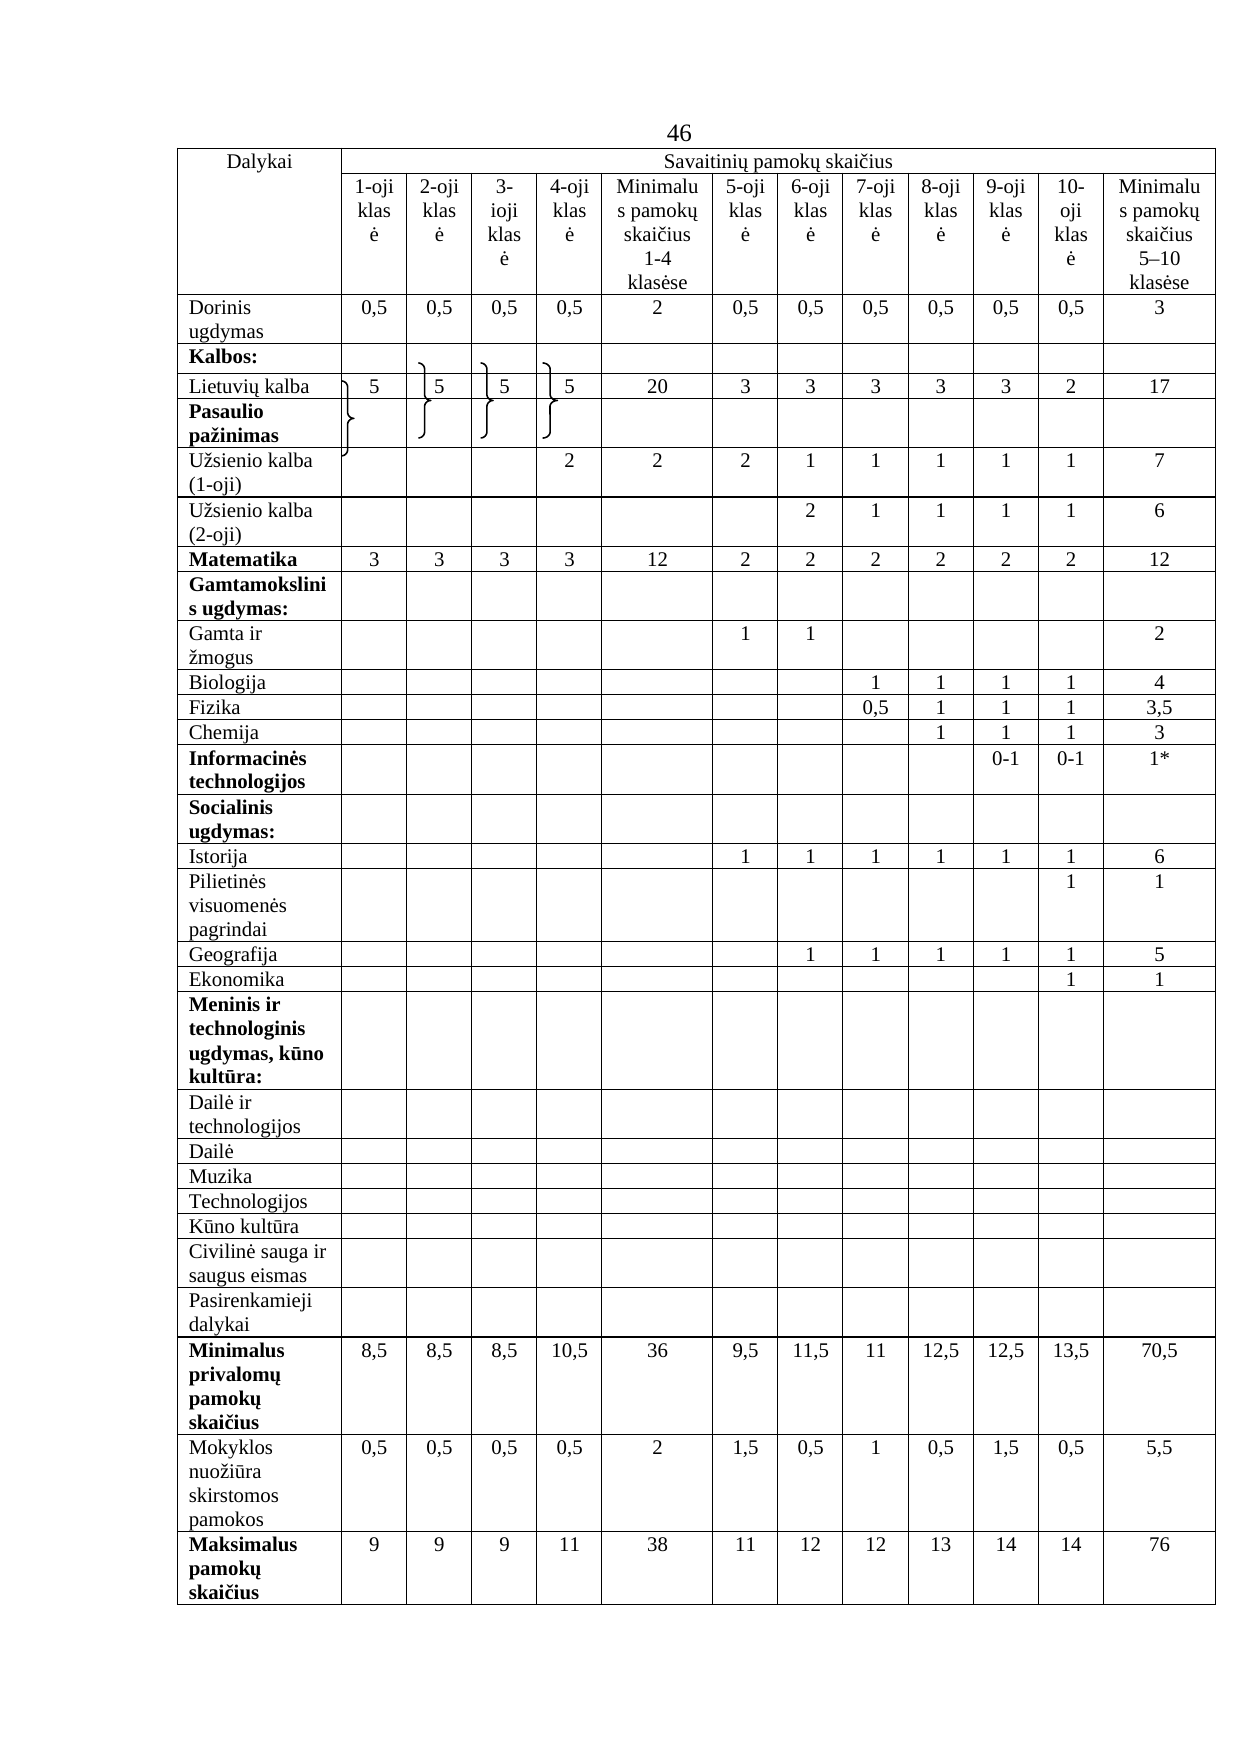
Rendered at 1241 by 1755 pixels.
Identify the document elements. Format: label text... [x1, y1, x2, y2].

table_cell 1 [1039, 869, 1103, 941]
table_cell 6 [1104, 844, 1215, 868]
table_cell [974, 1189, 1038, 1213]
table_cell 70,5 [1104, 1338, 1215, 1434]
table_cell 5 [426, 374, 471, 398]
table_cell [1039, 1189, 1103, 1213]
table_cell [407, 720, 471, 744]
table_cell [342, 795, 406, 843]
table_cell [537, 795, 601, 843]
table_cell [713, 745, 777, 793]
table_cell 1 [1039, 967, 1103, 991]
table_cell [778, 695, 842, 719]
table_cell [843, 1214, 908, 1238]
table_cell [342, 942, 406, 966]
table_cell [713, 869, 777, 941]
table_cell 5-oji klasė [713, 174, 777, 294]
table_cell [1104, 572, 1215, 620]
table_cell 2 [1104, 621, 1215, 669]
table_cell [974, 869, 1038, 941]
table_cell 2 [602, 448, 712, 496]
table_cell [909, 992, 973, 1088]
table_cell [342, 695, 406, 719]
table_cell 12,5 [974, 1338, 1038, 1434]
table_cell 9 [472, 1532, 536, 1604]
table_cell [407, 572, 471, 620]
table_cell [713, 967, 777, 991]
table_cell 2 [713, 448, 777, 496]
table_cell [1039, 795, 1103, 843]
table_cell 12 [843, 1532, 908, 1604]
table_cell 3-ioji klasė [472, 174, 536, 294]
table_cell 2 [974, 547, 1038, 571]
table_cell 12,5 [909, 1338, 973, 1434]
table_cell [974, 1090, 1038, 1138]
table_cell Minimalus pamokų skaičius 1-4 klasėse [602, 174, 712, 294]
table_cell 1 [1039, 720, 1103, 744]
table_cell [974, 1239, 1038, 1287]
table_cell 0,5 [778, 295, 842, 343]
table_cell [778, 1239, 842, 1287]
table_cell [407, 869, 471, 941]
table_cell [974, 1288, 1038, 1336]
table_cell [713, 1288, 777, 1336]
table_cell [713, 992, 777, 1088]
table_cell [537, 695, 601, 719]
table_cell 1 [843, 1435, 908, 1531]
table_cell [472, 720, 536, 744]
table_cell [974, 967, 1038, 991]
table_cell 1 [1039, 670, 1103, 694]
table_cell 0,5 [909, 295, 973, 343]
table_cell [537, 344, 601, 373]
table_cell Dorinis ugdymas [178, 295, 341, 343]
table_header Savaitinių pamokų skaičius [342, 149, 1215, 173]
table_cell [602, 745, 712, 793]
table_cell [974, 1214, 1038, 1238]
table_cell 1 [974, 498, 1038, 546]
table_cell [778, 1214, 842, 1238]
table_cell 1 [843, 844, 908, 868]
table_cell [472, 1214, 536, 1238]
table_cell [342, 498, 406, 546]
table_cell 3 [537, 547, 601, 571]
table_cell [602, 967, 712, 991]
table_cell 1* [1104, 745, 1215, 793]
table_cell 4-oji klasė [537, 174, 601, 294]
table_cell [342, 745, 406, 793]
table_cell 1 [1039, 695, 1103, 719]
table_cell [342, 1239, 406, 1287]
table_cell [407, 1239, 471, 1287]
table_cell [974, 621, 1038, 669]
table_cell 1 [1039, 844, 1103, 868]
table_cell Istorija [178, 844, 341, 868]
table_cell [1104, 992, 1215, 1088]
table_cell 1 [843, 670, 908, 694]
table_cell [472, 869, 536, 941]
table_cell Biologija [178, 670, 341, 694]
table_cell [909, 344, 973, 373]
table_cell [472, 967, 536, 991]
table_cell 0,5 [1039, 295, 1103, 343]
table_cell [713, 942, 777, 966]
table_cell 1 [974, 942, 1038, 966]
table_cell [1039, 1214, 1103, 1238]
table_cell Gamtamokslinis ugdymas: [178, 572, 341, 620]
table_cell [602, 572, 712, 620]
table_cell Civilinė sauga ir saugus eismas [178, 1239, 341, 1287]
table_cell [1104, 399, 1215, 447]
table_cell [778, 572, 842, 620]
table_cell [342, 344, 406, 373]
table_cell 3 [909, 374, 973, 398]
table_cell [342, 967, 406, 991]
table_cell 0,5 [974, 295, 1038, 343]
table_cell 36 [602, 1338, 712, 1434]
table_cell [909, 1288, 973, 1336]
table_cell 11,5 [778, 1338, 842, 1434]
table_cell 12 [778, 1532, 842, 1604]
table_cell Maksimalus pamokų skaičius [178, 1532, 341, 1604]
table_cell [407, 695, 471, 719]
table_cell 1 [974, 720, 1038, 744]
table_cell [407, 621, 471, 669]
table_cell [778, 344, 842, 373]
table_cell 11 [843, 1338, 908, 1434]
table_cell [713, 720, 777, 744]
table_cell [1104, 1164, 1215, 1188]
table_cell [974, 344, 1038, 373]
table_cell [843, 1090, 908, 1138]
table_cell 5 [1104, 942, 1215, 966]
table_cell [407, 992, 471, 1088]
table_cell [778, 1090, 842, 1138]
table_cell [407, 795, 471, 843]
table_cell [602, 844, 712, 868]
table_cell [602, 1090, 712, 1138]
table_cell 2 [1039, 374, 1103, 398]
table_cell [602, 1288, 712, 1336]
table_cell [843, 967, 908, 991]
table_cell 2 [537, 448, 601, 496]
table_cell [472, 448, 536, 496]
table_cell [1104, 1189, 1215, 1213]
table_cell 0,5 [342, 1435, 406, 1531]
table_cell 3 [1104, 295, 1215, 343]
table_cell 0,5 [843, 695, 908, 719]
table_cell [472, 621, 536, 669]
table_cell [909, 1214, 973, 1238]
table_cell [713, 344, 777, 373]
table_cell 1 [778, 448, 842, 496]
table_cell 5,5 [1104, 1435, 1215, 1531]
table_cell [342, 670, 406, 694]
table_cell [1104, 1239, 1215, 1287]
table_cell [537, 399, 601, 447]
table_cell [407, 399, 471, 447]
table_cell Pasaulio pažinimas [178, 399, 341, 447]
table_cell [342, 1189, 406, 1213]
table_cell 1 [778, 621, 842, 669]
table_cell [974, 795, 1038, 843]
table_cell 2 [1039, 547, 1103, 571]
table_cell [909, 572, 973, 620]
table_cell [1104, 344, 1215, 373]
table_cell [472, 374, 486, 398]
table_cell [349, 399, 406, 447]
table_cell 2 [778, 498, 842, 546]
table_cell 0,5 [407, 295, 471, 343]
table_cell 1 [843, 448, 908, 496]
table_cell [472, 572, 536, 620]
table_cell [472, 498, 536, 546]
table_cell 1 [843, 498, 908, 546]
table_cell [778, 795, 842, 843]
table_cell [537, 572, 601, 620]
table_cell [909, 795, 973, 843]
table_cell [472, 942, 536, 966]
table_cell 3 [713, 374, 777, 398]
table_cell [602, 1189, 712, 1213]
table_cell [602, 498, 712, 546]
table_cell 9,5 [713, 1338, 777, 1434]
table_cell [713, 1164, 777, 1188]
table_cell [472, 344, 536, 373]
table_cell Dailė ir technologijos [178, 1090, 341, 1138]
table_cell [407, 1090, 471, 1138]
table_cell 1 [778, 844, 842, 868]
table_cell 9 [342, 1532, 406, 1604]
table_cell 8,5 [472, 1338, 536, 1434]
table_cell [713, 399, 777, 447]
table_cell [537, 621, 601, 669]
table_cell [602, 1239, 712, 1287]
table_cell [407, 844, 471, 868]
table_cell [537, 374, 549, 398]
table_cell [602, 344, 712, 373]
table_cell [909, 621, 973, 669]
table_cell [909, 745, 973, 793]
table_cell [472, 1164, 536, 1188]
table_cell [1039, 1239, 1103, 1287]
table_cell 5 [488, 374, 536, 398]
table_cell Minimalus privalomų pamokų skaičius [178, 1338, 341, 1434]
table_cell [407, 1139, 471, 1163]
table_cell [537, 498, 601, 546]
table_cell [778, 992, 842, 1088]
table_cell 1 [713, 844, 777, 868]
table_cell [778, 670, 842, 694]
table_cell 0-1 [974, 745, 1038, 793]
table_cell Pasirenkamieji dalykai [178, 1288, 341, 1336]
table_cell [537, 1189, 601, 1213]
table_cell 0,5 [909, 1435, 973, 1531]
table_cell [537, 1164, 601, 1188]
table_cell [342, 399, 349, 447]
table_cell [407, 1214, 471, 1238]
table_cell [1104, 1288, 1215, 1336]
table_cell 3,5 [1104, 695, 1215, 719]
table_cell 2 [843, 547, 908, 571]
table_cell [843, 399, 908, 447]
table_cell [407, 942, 471, 966]
table_cell 3 [974, 374, 1038, 398]
table_cell 1,5 [713, 1435, 777, 1531]
table_cell [537, 1239, 601, 1287]
table_cell [472, 844, 536, 868]
table_cell [407, 1189, 471, 1213]
table_cell [778, 720, 842, 744]
table_cell [472, 399, 536, 447]
table_cell [602, 942, 712, 966]
table_cell 3 [407, 547, 471, 571]
table_cell 14 [974, 1532, 1038, 1604]
table_cell [537, 670, 601, 694]
table_cell 1 [778, 942, 842, 966]
table_cell [909, 967, 973, 991]
table_cell [713, 1090, 777, 1138]
table_cell 2 [713, 547, 777, 571]
table_cell [713, 1214, 777, 1238]
table_cell [909, 1139, 973, 1163]
table_cell [342, 1139, 406, 1163]
table_cell [342, 1288, 406, 1336]
table_cell [843, 1139, 908, 1163]
table_cell 1 [1104, 869, 1215, 941]
table_cell [713, 572, 777, 620]
table_cell [1039, 399, 1103, 447]
table_cell [974, 992, 1038, 1088]
table_cell [407, 448, 471, 496]
table_cell Fizika [178, 695, 341, 719]
table_header Dalykai [178, 149, 341, 294]
table_cell [342, 572, 406, 620]
table_cell 9-oji klasė [974, 174, 1038, 294]
table_cell [407, 745, 471, 793]
table_cell [778, 1189, 842, 1213]
table_cell 17 [1104, 374, 1215, 398]
table_cell Geografija [178, 942, 341, 966]
table_cell [778, 1164, 842, 1188]
table_cell 13,5 [1039, 1338, 1103, 1434]
table_cell Kalbos: [178, 344, 341, 373]
table_cell [843, 869, 908, 941]
table_cell [407, 374, 424, 398]
table_cell 1 [909, 448, 973, 496]
table_cell [602, 720, 712, 744]
table_cell Matematika [178, 547, 341, 571]
table_cell [342, 844, 406, 868]
table_cell 10-oji klasė [1039, 174, 1103, 294]
table_cell Kūno kultūra [178, 1214, 341, 1238]
table_cell [537, 745, 601, 793]
table_cell [713, 1189, 777, 1213]
table_cell 1 [909, 720, 973, 744]
table_cell [909, 1239, 973, 1287]
table_cell 8-oji klasė [909, 174, 973, 294]
table_cell [1104, 1214, 1215, 1238]
table_cell [843, 1189, 908, 1213]
table_cell [713, 695, 777, 719]
table_cell [602, 1164, 712, 1188]
table_cell 5 [342, 374, 406, 398]
table_cell 3 [1104, 720, 1215, 744]
table_cell [407, 498, 471, 546]
table_cell [843, 572, 908, 620]
table_cell [602, 1214, 712, 1238]
table_cell [602, 695, 712, 719]
table_cell [1039, 1288, 1103, 1336]
table_cell [974, 399, 1038, 447]
table_cell 0,5 [537, 1435, 601, 1531]
table_cell 7 [1104, 448, 1215, 496]
table_cell [713, 1139, 777, 1163]
table_cell 1 [713, 621, 777, 669]
table_cell [778, 869, 842, 941]
table_cell [1039, 621, 1103, 669]
table_cell [472, 992, 536, 1088]
table_cell [537, 942, 601, 966]
table_cell [843, 1288, 908, 1336]
table_cell 0,5 [472, 1435, 536, 1531]
table_cell 1 [843, 942, 908, 966]
table_cell Socialinis ugdymas: [178, 795, 341, 843]
table_cell 1 [1039, 448, 1103, 496]
table_cell [342, 1214, 406, 1238]
table_cell [974, 1164, 1038, 1188]
table_cell [407, 670, 471, 694]
table_cell [407, 967, 471, 991]
table_cell [713, 1239, 777, 1287]
table_cell [537, 1214, 601, 1238]
table_cell [472, 670, 536, 694]
table_cell [602, 869, 712, 941]
table_cell [778, 399, 842, 447]
table_cell [778, 967, 842, 991]
table_cell [843, 621, 908, 669]
table_cell Dailė [178, 1139, 341, 1163]
table_cell [537, 1090, 601, 1138]
table_cell 1-oji klasė [342, 174, 406, 294]
table_cell [472, 695, 536, 719]
table_cell 3 [472, 547, 536, 571]
table_cell [713, 795, 777, 843]
table_cell 3 [342, 547, 406, 571]
table_cell 14 [1039, 1532, 1103, 1604]
table_cell 1 [909, 844, 973, 868]
table_cell [537, 720, 601, 744]
table_cell 12 [1104, 547, 1215, 571]
table_cell [909, 869, 973, 941]
table_cell [1104, 1090, 1215, 1138]
table_cell 11 [713, 1532, 777, 1604]
table_cell Pilietinės visuomenės pagrindai [178, 869, 341, 941]
table_cell [1039, 1090, 1103, 1138]
table_cell 8,5 [407, 1338, 471, 1434]
table_cell [472, 1288, 536, 1336]
table_cell 20 [602, 374, 712, 398]
table_cell Mokyklos nuožiūra skirstomos pamokos [178, 1435, 341, 1531]
table_cell 1 [1039, 942, 1103, 966]
table_cell 0,5 [1039, 1435, 1103, 1531]
table_cell Informacinės technologijos [178, 745, 341, 793]
table_cell 2 [778, 547, 842, 571]
table_cell 0,5 [342, 295, 406, 343]
table_cell [909, 1090, 973, 1138]
table_cell [909, 1164, 973, 1188]
table_cell [843, 1239, 908, 1287]
table_cell 1 [909, 498, 973, 546]
table_cell [472, 1090, 536, 1138]
table_cell 8,5 [342, 1338, 406, 1434]
table_cell [778, 1139, 842, 1163]
table_cell Užsienio kalba (2-oji) [178, 498, 341, 546]
table_cell [407, 1288, 471, 1336]
table_cell [342, 720, 406, 744]
table_cell 3 [778, 374, 842, 398]
table_cell Užsienio kalba (1-oji) [178, 448, 341, 496]
table_cell [537, 967, 601, 991]
table_cell [713, 670, 777, 694]
table_cell [342, 1090, 406, 1138]
table_cell 3 [843, 374, 908, 398]
table_cell 9 [407, 1532, 471, 1604]
table_cell 2 [602, 295, 712, 343]
table_cell [1039, 344, 1103, 373]
table_cell 13 [909, 1532, 973, 1604]
table_cell [778, 1288, 842, 1336]
table_cell 0,5 [778, 1435, 842, 1531]
table_cell Meninis ir technologinis ugdymas, kūno kultūra: [178, 992, 341, 1088]
table_cell [974, 572, 1038, 620]
table_cell 0,5 [472, 295, 536, 343]
table_cell [602, 1139, 712, 1163]
table_cell [342, 448, 406, 496]
table_cell [713, 498, 777, 546]
table_cell Minimalus pamokų skaičius 5–10 klasėse [1104, 174, 1215, 294]
table_cell 0-1 [1039, 745, 1103, 793]
table_cell 4 [1104, 670, 1215, 694]
table_cell [974, 1139, 1038, 1163]
table_cell 1 [1104, 967, 1215, 991]
table_cell 6-oji klasė [778, 174, 842, 294]
table_cell [342, 992, 406, 1088]
table_cell [472, 1239, 536, 1287]
table_cell 12 [602, 547, 712, 571]
table_cell [537, 992, 601, 1088]
table_cell [1039, 1164, 1103, 1188]
table_cell [472, 795, 536, 843]
table_cell [342, 1164, 406, 1188]
table_cell Muzika [178, 1164, 341, 1188]
table_cell Ekonomika [178, 967, 341, 991]
table_cell [909, 1189, 973, 1213]
table_cell 0,5 [713, 295, 777, 343]
table_cell 7-oji klasė [843, 174, 908, 294]
table_cell [472, 1189, 536, 1213]
table_cell [843, 795, 908, 843]
table_cell [602, 795, 712, 843]
table_cell [1104, 1139, 1215, 1163]
table_cell 1 [974, 670, 1038, 694]
table_cell 1 [909, 942, 973, 966]
table_cell [843, 344, 908, 373]
table_cell 1,5 [974, 1435, 1038, 1531]
table_cell 1 [909, 695, 973, 719]
table_cell [472, 1139, 536, 1163]
table_cell [342, 869, 406, 941]
table_cell [1039, 1139, 1103, 1163]
table_cell Lietuvių kalba [178, 374, 341, 398]
table_cell [843, 992, 908, 1088]
table_cell 2 [909, 547, 973, 571]
table_cell [778, 745, 842, 793]
table_cell [602, 992, 712, 1088]
table_cell 2-oji klasė [407, 174, 471, 294]
table_cell 76 [1104, 1532, 1215, 1604]
table_cell 6 [1104, 498, 1215, 546]
table_cell [1104, 795, 1215, 843]
table_cell 1 [909, 670, 973, 694]
table_cell [602, 399, 712, 447]
table_cell [843, 1164, 908, 1188]
table_cell 1 [1039, 498, 1103, 546]
table_cell [1039, 992, 1103, 1088]
table_cell [407, 1164, 471, 1188]
table_cell [602, 670, 712, 694]
table_cell 0,5 [843, 295, 908, 343]
table_cell [909, 399, 973, 447]
table_cell [537, 1139, 601, 1163]
table_cell 2 [602, 1435, 712, 1531]
table_cell Chemija [178, 720, 341, 744]
table_cell 10,5 [537, 1338, 601, 1434]
table_cell [472, 745, 536, 793]
table_cell [843, 745, 908, 793]
table_cell 11 [537, 1532, 601, 1604]
table_cell [602, 621, 712, 669]
table_cell [843, 720, 908, 744]
table_cell 1 [974, 844, 1038, 868]
table_cell [407, 344, 471, 373]
table_cell [537, 1288, 601, 1336]
table_cell Technologijos [178, 1189, 341, 1213]
table_cell 1 [974, 695, 1038, 719]
table_cell 0,5 [537, 295, 601, 343]
table_cell 1 [974, 448, 1038, 496]
table_cell 5 [551, 374, 601, 398]
table_cell [342, 621, 406, 669]
table_cell [537, 844, 601, 868]
table_cell [537, 869, 601, 941]
table_cell [1039, 572, 1103, 620]
table_cell 38 [602, 1532, 712, 1604]
table_cell 0,5 [407, 1435, 471, 1531]
table_cell Gamta ir žmogus [178, 621, 341, 669]
